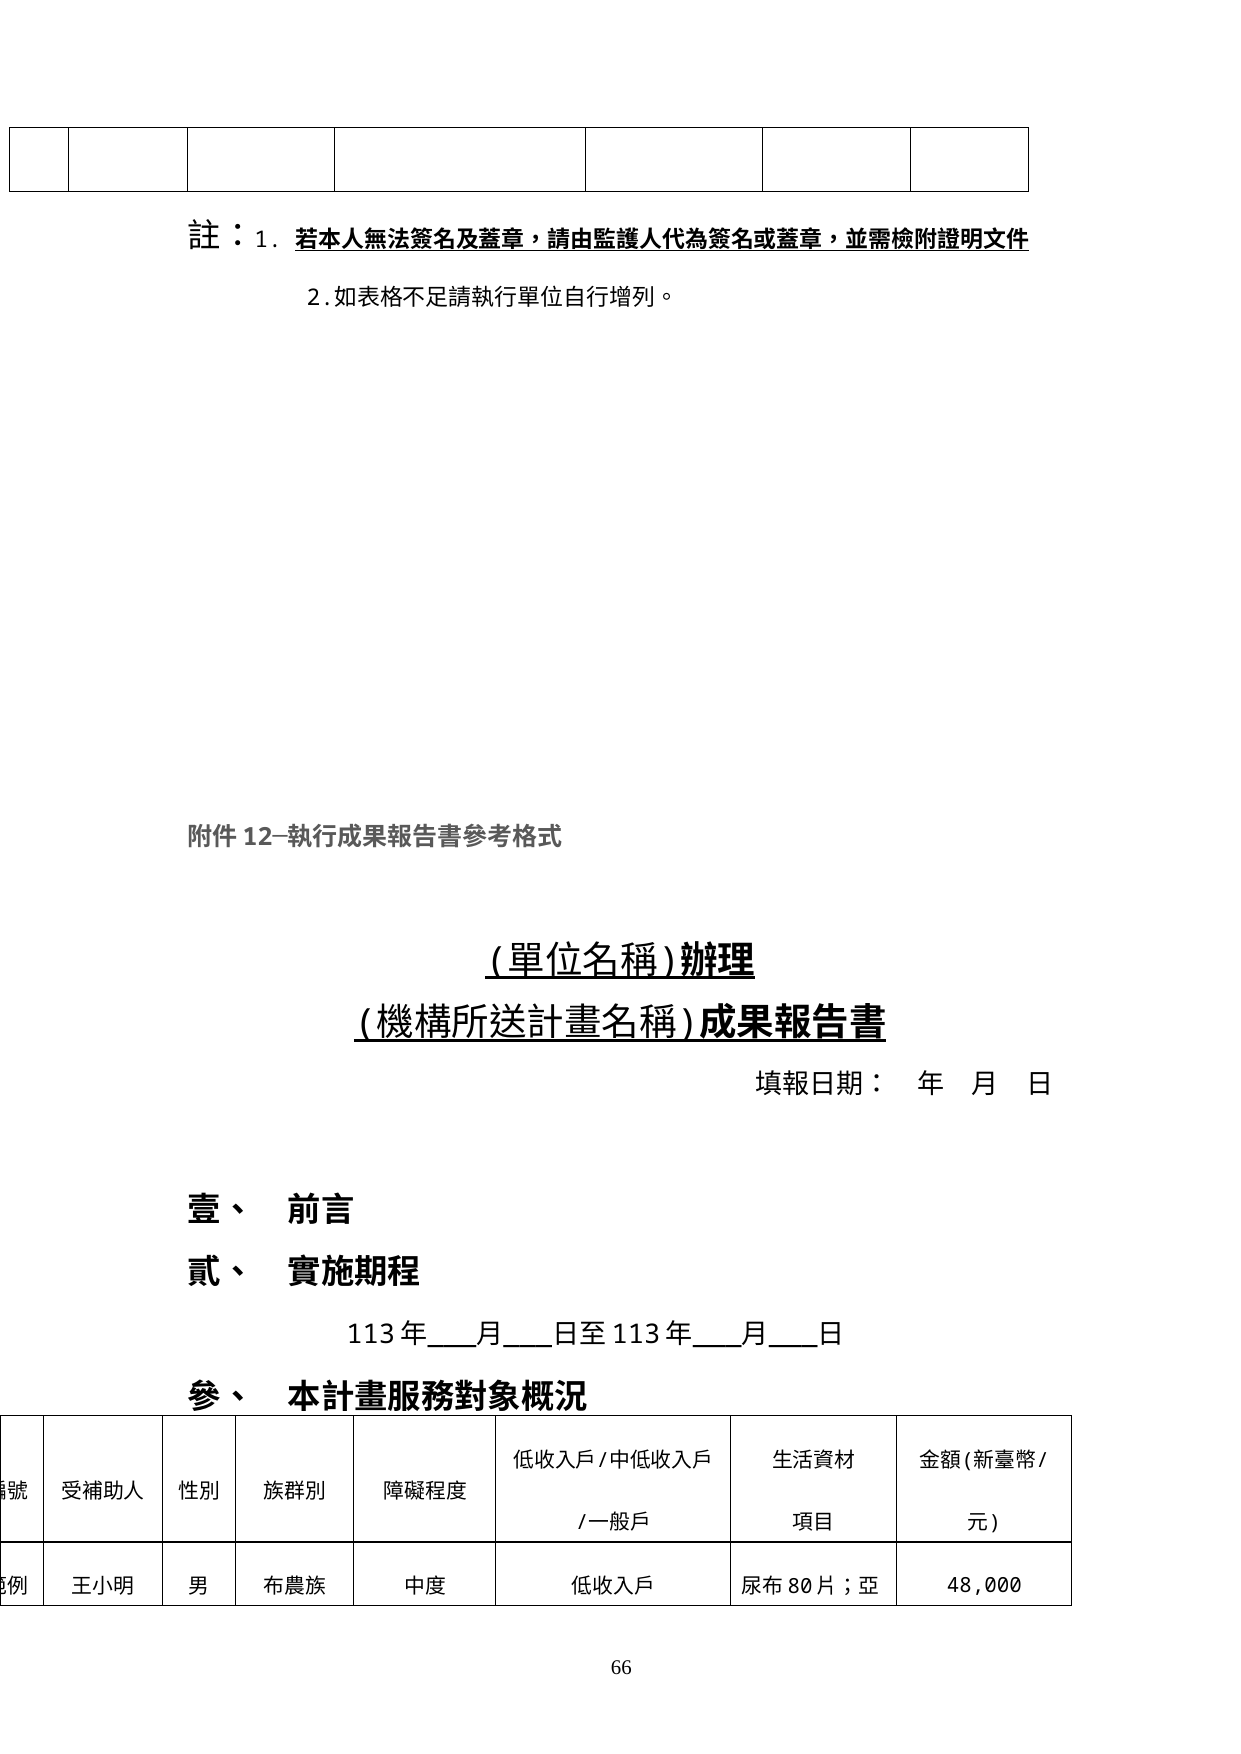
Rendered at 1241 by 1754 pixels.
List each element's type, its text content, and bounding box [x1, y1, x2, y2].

text (機構所送計畫名稱)成果報告書 [187, 978, 1053, 1040]
list 本計畫服務對象概況 [187, 1353, 1053, 1415]
text 附件12─執行成果報告書參考格式 [187, 817, 1053, 853]
table_cell [763, 128, 910, 191]
table_header 受補助人 [44, 1416, 162, 1541]
text 2.如表格不足請執行單位自行增列。 [238, 254, 1053, 317]
table_header 低收入戶/中低收入戶/一般戶 [496, 1416, 730, 1541]
table_cell [69, 128, 187, 191]
table_header 性別 [163, 1416, 235, 1541]
table_cell [335, 128, 585, 191]
list 實施期程 [187, 1228, 1053, 1290]
table_header 生活資材 項目 [731, 1416, 896, 1541]
table_header 族群別 [236, 1416, 353, 1541]
text 113年___月___日至113年___月___日 [238, 1290, 1053, 1353]
table_cell 中度 [354, 1543, 495, 1605]
table_cell 男 [163, 1543, 235, 1605]
table_header 編號 [1, 1416, 43, 1541]
table_header 障礙程度 [354, 1416, 495, 1541]
table_cell 王小明 [44, 1543, 162, 1605]
table_cell 範例 [1, 1543, 43, 1605]
table_cell [10, 128, 68, 191]
text 填報日期： 年 月 日 [187, 1040, 1053, 1103]
table_cell 布農族 [236, 1543, 353, 1605]
table_cell 48,000 [897, 1543, 1071, 1605]
table_cell 尿布80片；亞 [731, 1543, 896, 1605]
table_cell 低收入戶 [496, 1543, 730, 1605]
table_cell [586, 128, 762, 191]
list 前言 [187, 1165, 1053, 1228]
table_cell [188, 128, 334, 191]
table_cell [911, 128, 1028, 191]
text 註：1. 若本人無法簽名及蓋章，請由監護人代為簽名或蓋章，並需檢附證明文件 [187, 192, 1053, 254]
table_header 金額(新臺幣/元) [897, 1416, 1071, 1541]
text (單位名稱)辦理 [187, 915, 1053, 978]
